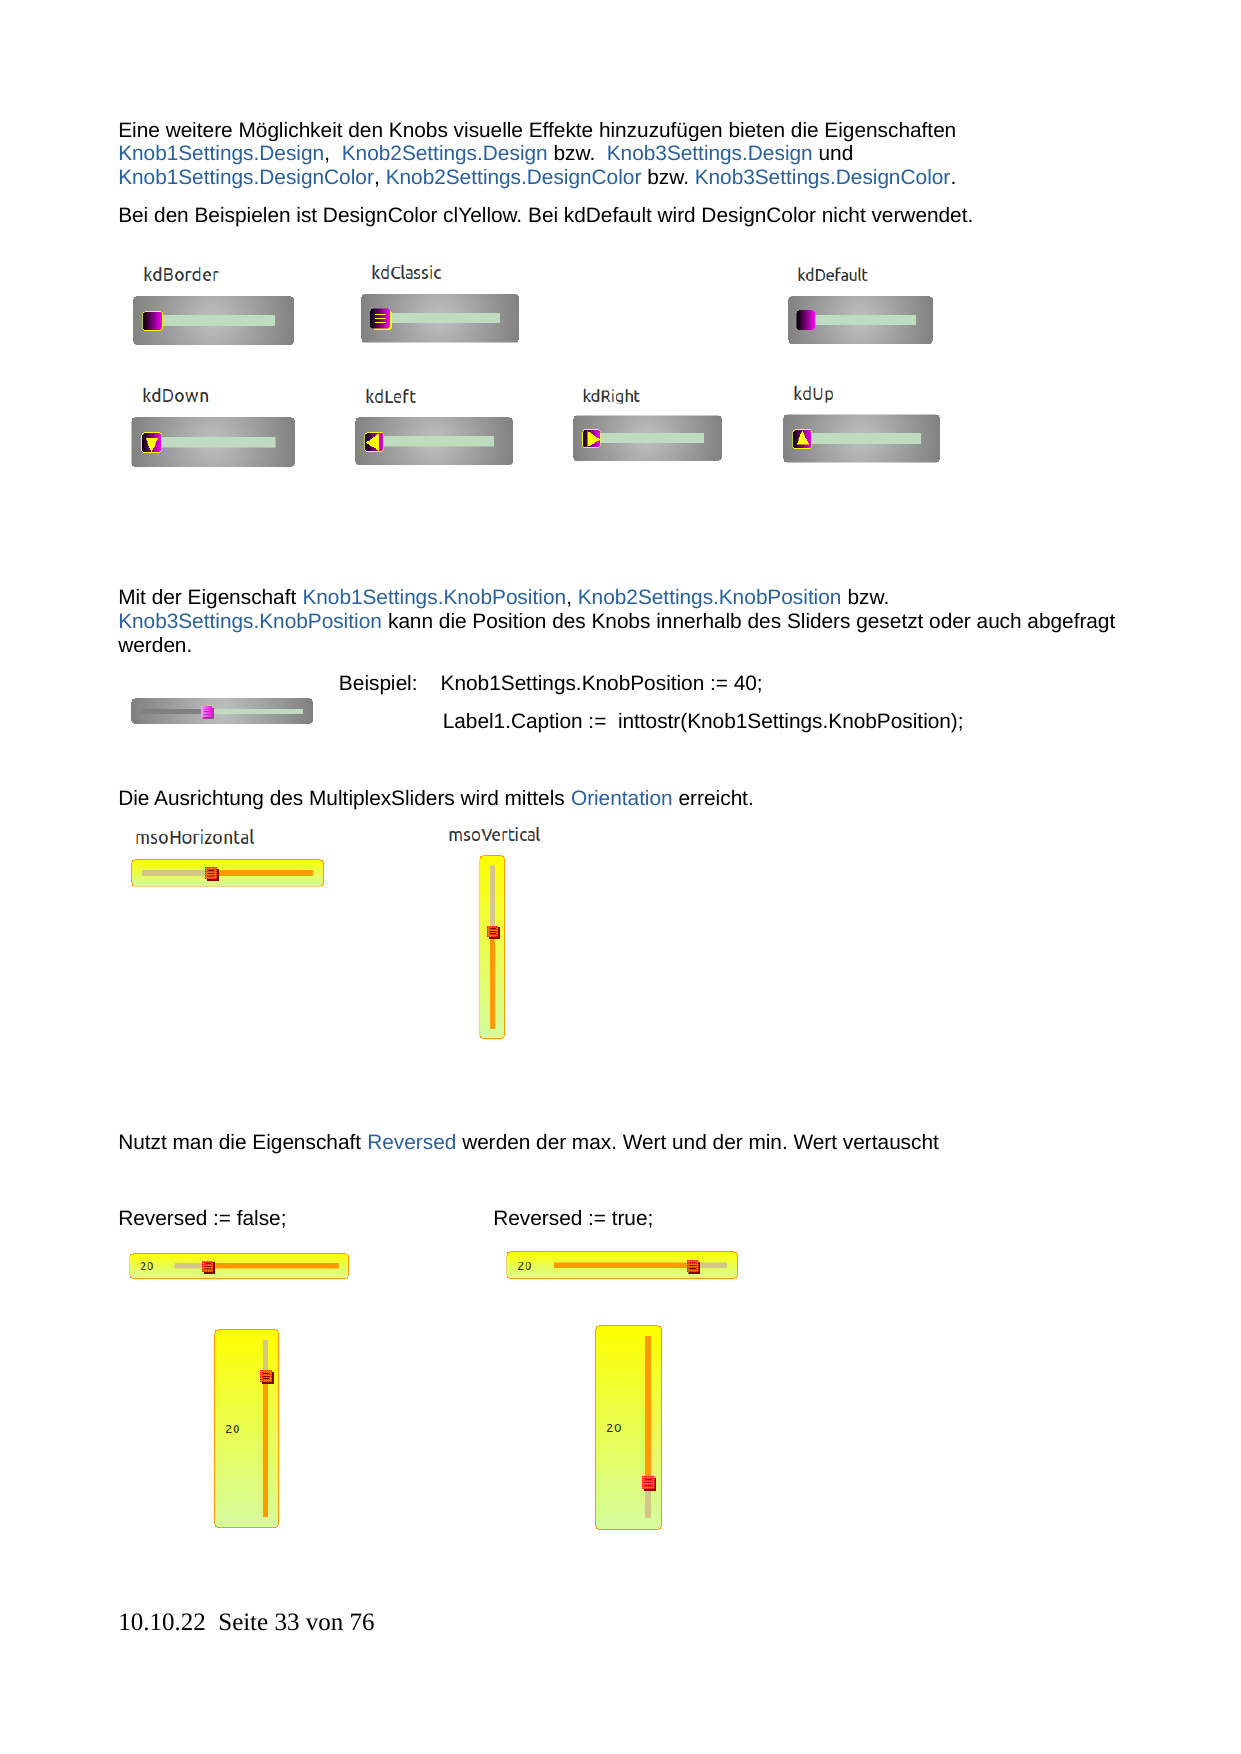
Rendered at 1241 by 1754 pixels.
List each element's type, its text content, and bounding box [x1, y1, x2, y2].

text Eine weitere Möglichkeit den Knobs visuelle Effekte hinzuzufügen bieten die Eigenschaften Knob1Settings.Design, Knob2Settings.Design bzw. Knob3Settings.Design und Knob1Settings.DesignColor, Knob2Settings.DesignColor bzw. Knob3Settings.DesignColor. [118, 118, 1122, 189]
text Die Ausrichtung des MultiplexSliders wird mittels Orientation erreicht. [118, 786, 1122, 810]
picture [339, 255, 530, 356]
text Label1.Caption := inttostr(Knob1Settings.KnobPosition); [328, 710, 1122, 733]
picture [117, 1241, 360, 1289]
text Beispiel: Knob1Settings.KnobPosition := 40; [118, 671, 1122, 695]
text Reversed := false; Reversed := true; [118, 1207, 1122, 1230]
text Bei den Beispielen ist DesignColor clYellow. Bei kdDefault wird DesignColor nicht verwendet. [118, 204, 1122, 227]
picture [114, 253, 307, 357]
picture [767, 262, 947, 352]
picture [340, 379, 522, 477]
text Mit der Eigenschaft Knob1Settings.KnobPosition, Knob2Settings.KnobPosition bzw. Knob3Settings.KnobPosition kann die Position des Knobs innerhalb des Sliders gesetzt oder auch abgefragt werden. [118, 586, 1122, 657]
picture [576, 1311, 681, 1541]
picture [496, 1237, 748, 1289]
text Nutzt man die Eigenschaft Reversed werden der max. Wert und der min. Wert vertauscht [118, 1130, 1122, 1154]
picture [184, 1313, 290, 1544]
picture [118, 684, 328, 736]
picture [116, 380, 307, 482]
picture [558, 378, 735, 475]
picture [770, 379, 953, 475]
picture [430, 817, 559, 1055]
picture [119, 824, 338, 897]
